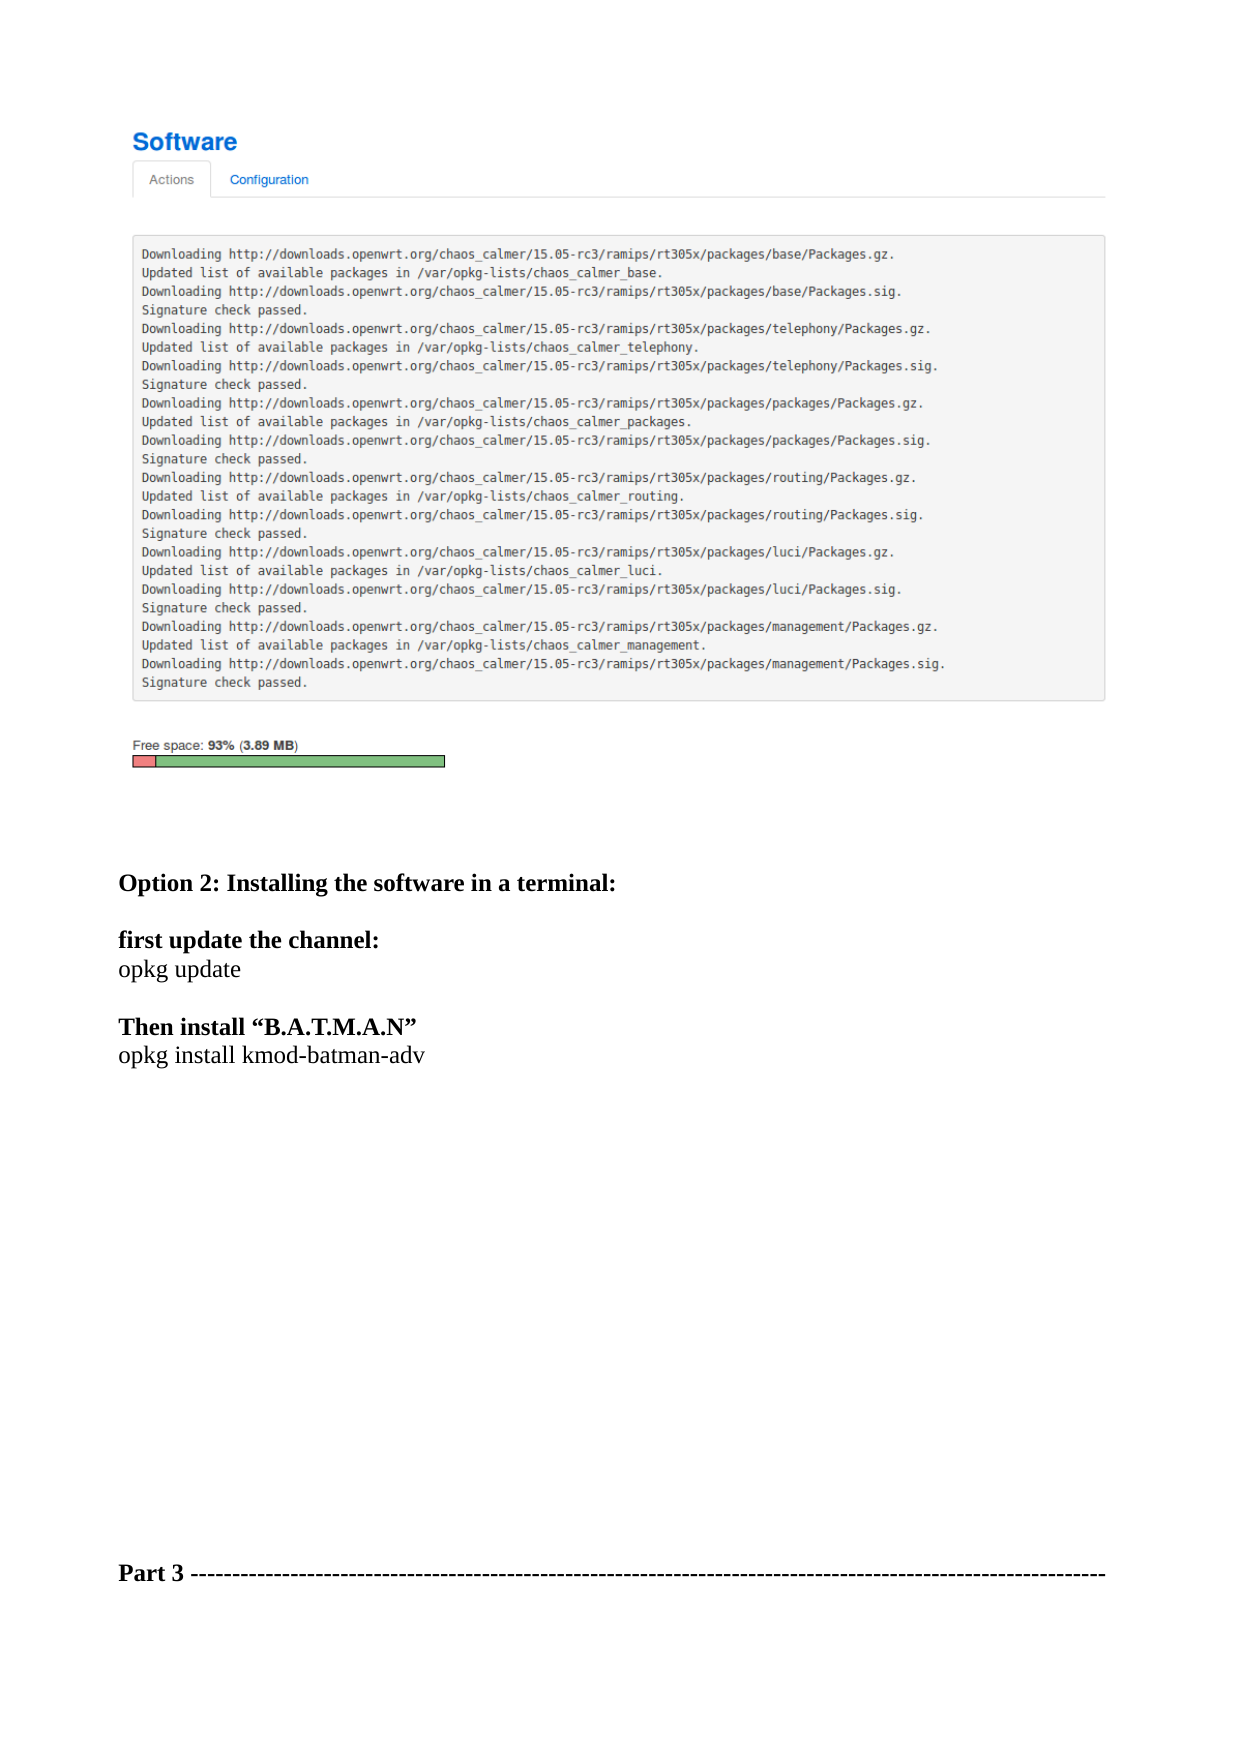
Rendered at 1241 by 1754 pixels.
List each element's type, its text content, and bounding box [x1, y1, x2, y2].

text Then install “B.A.T.M.A.N” [118, 1012, 1122, 1041]
text opkg install kmod-batman-adv [118, 1041, 1122, 1069]
text Part 3 -------------------------------------------------------------------------------------------------------------- [118, 1558, 1122, 1587]
text opkg update [118, 954, 1122, 983]
text first update the channel: [118, 926, 1122, 954]
text Option 2: Installing the software in a terminal: [118, 868, 1122, 897]
picture [118, 118, 1123, 782]
